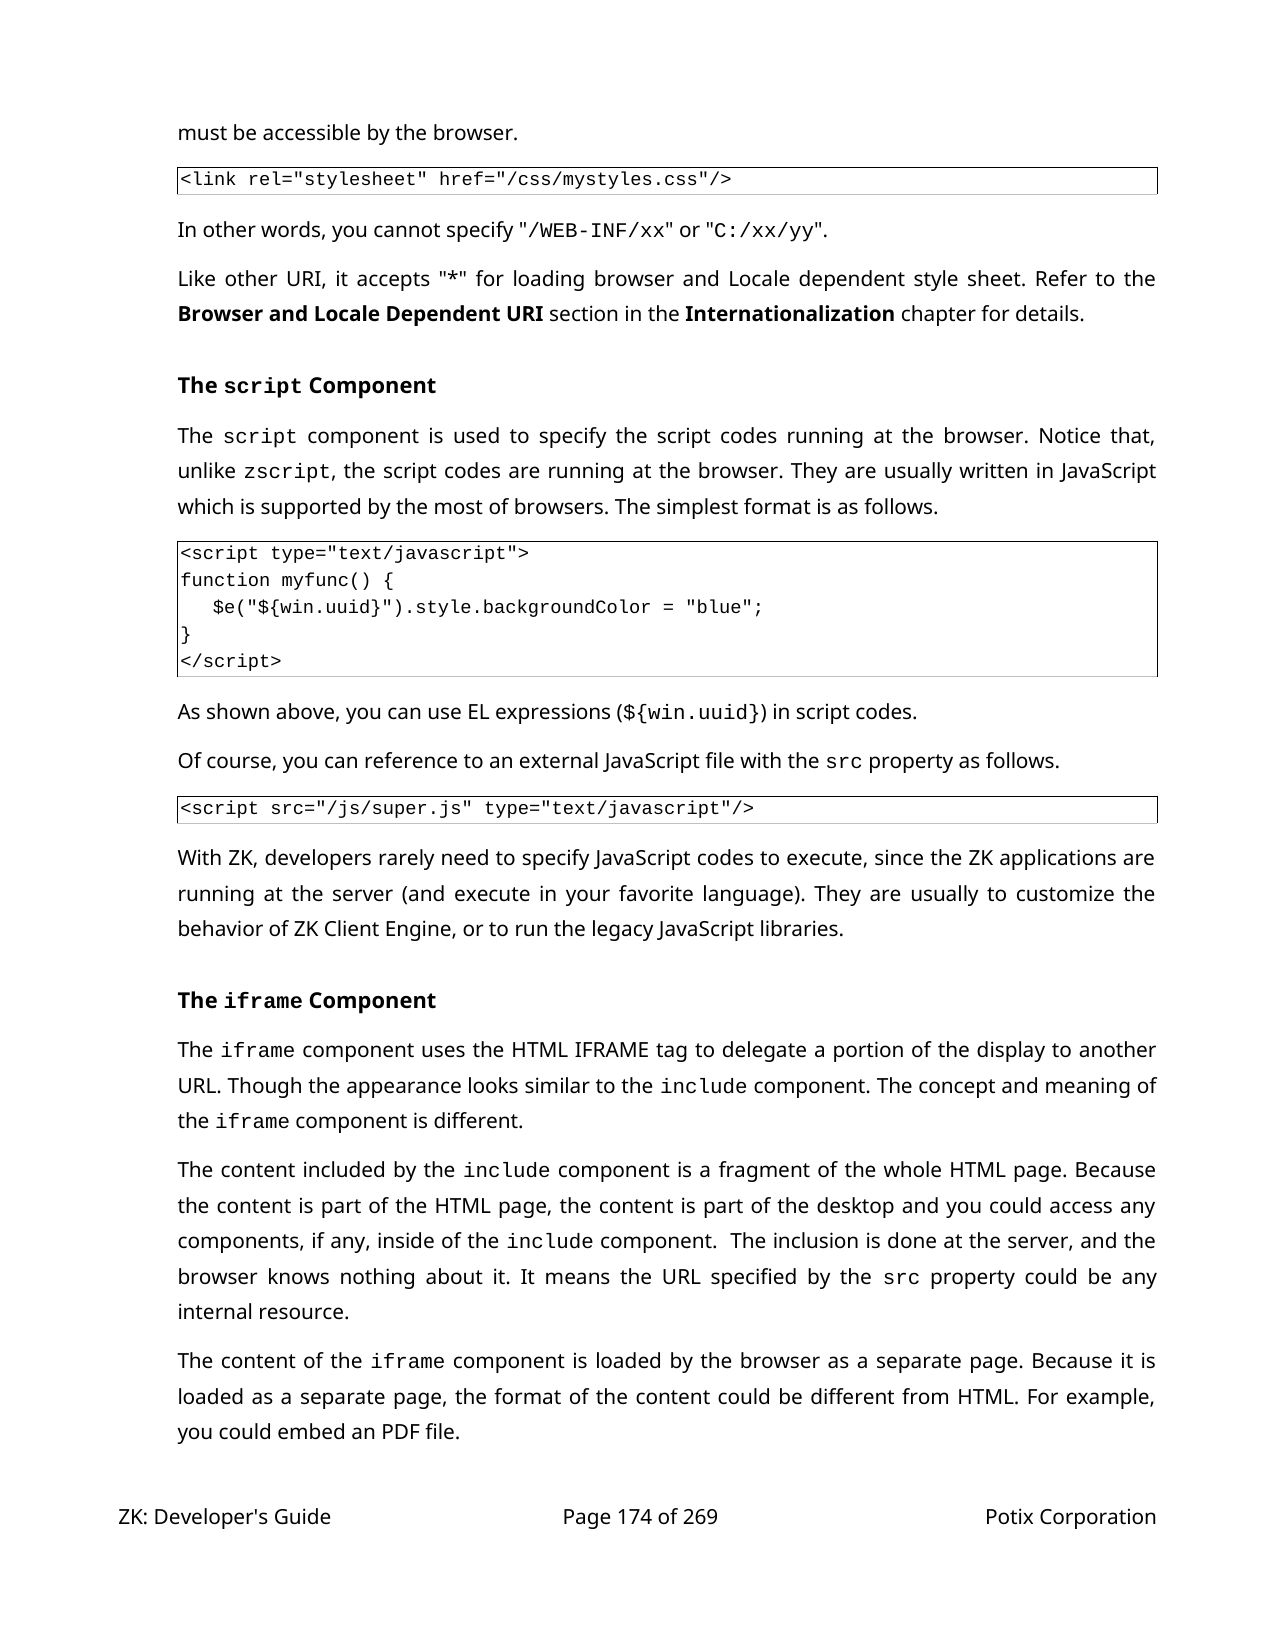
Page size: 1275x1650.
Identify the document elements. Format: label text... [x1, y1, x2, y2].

text must be accessible by the browser. [177, 118, 1157, 146]
text $e("${win.uuid}").style.backgroundColor = "blue"; [178, 595, 1157, 619]
text With ZK, developers rarely need to specify JavaScript codes to execute, since the ZK applications are running at the server (and execute in your favorite language). They are usually to customize the behavior of ZK Client Engine, or to run the legacy JavaScript libraries. [177, 843, 1157, 942]
text The content included by the include component is a fragment of the whole HTML page. Because the content is part of the HTML page, the content is part of the desktop and you could access any components, if any, inside of the include component. The inclusion is done at the server, and the browser knows nothing about it. It means the URL specified by the src property could be any internal resource. [177, 1156, 1157, 1326]
text As shown above, you can use EL expressions (${win.uuid}) in script codes. [177, 697, 1157, 726]
text Like other URI, it accepts "*" for loading browser and Locale dependent style sheet. Refer to the Browser and Locale Dependent URI section in the Internationalization chapter for details. [177, 264, 1157, 327]
text The iframe component uses the HTML IFRAME tag to delegate a portion of the display to another URL. Though the appearance looks similar to the include component. The concept and meaning of the iframe component is different. [177, 1035, 1157, 1135]
text In other words, you cannot specify "/WEB-INF/xx" or "C:/xx/yy". [177, 215, 1157, 243]
text <link rel="stylesheet" href="/css/mystyles.css"/> [178, 168, 1157, 194]
subtitle The script Component [177, 370, 1157, 400]
text The content of the iframe component is loaded by the browser as a separate page. Because it is loaded as a separate page, the format of the content could be different from HTML. For example, you could embed an PDF file. [177, 1346, 1157, 1445]
text <script src="/js/super.js" type="text/javascript"/> [178, 797, 1157, 823]
subtitle The iframe Component [177, 985, 1157, 1015]
text } [178, 622, 1157, 646]
text <script type="text/javascript"> [178, 542, 1157, 565]
text Of course, you can reference to an external JavaScript file with the src property as follows. [177, 746, 1157, 775]
text </script> [178, 649, 1157, 676]
text function myfunc() { [178, 568, 1157, 592]
text The script component is used to specify the script codes running at the browser. Notice that, unlike zscript, the script codes are running at the browser. They are usually written in JavaScript which is supported by the most of browsers. The simplest format is as follows. [177, 421, 1157, 520]
